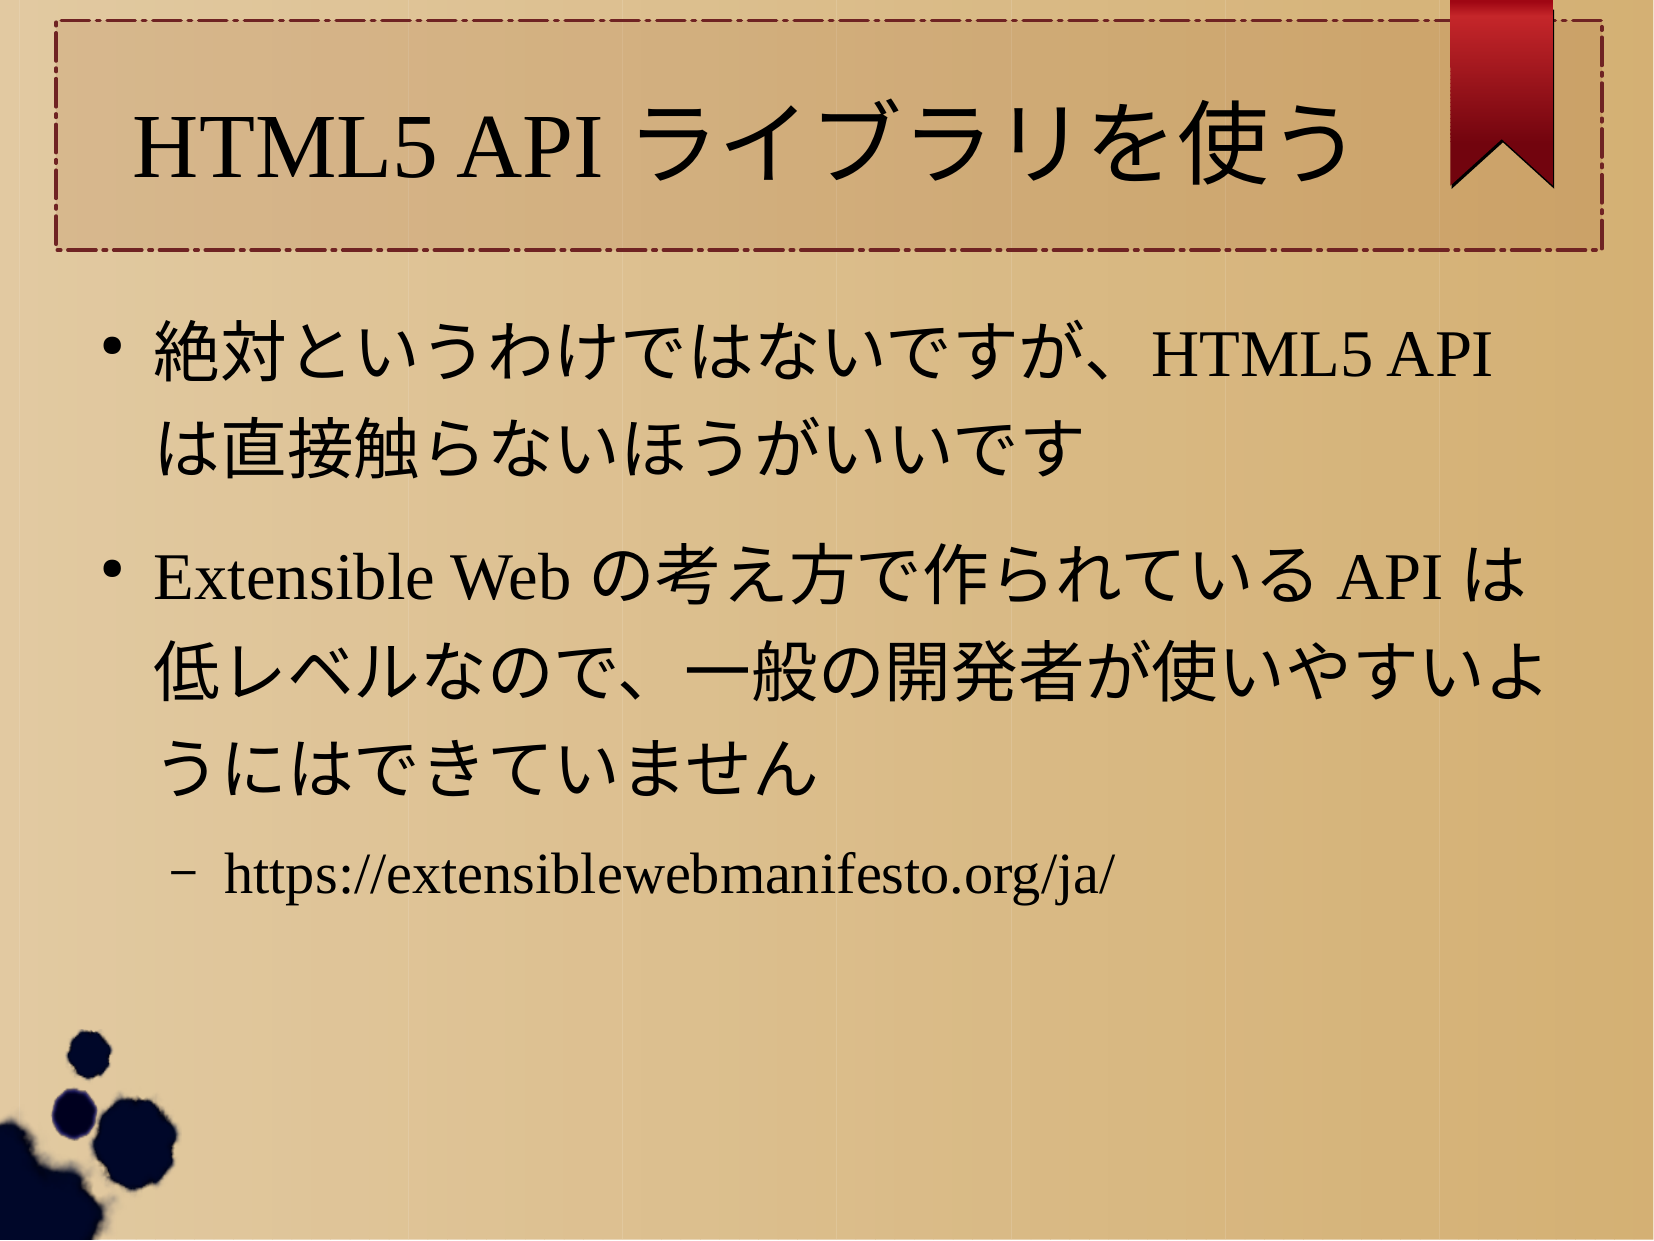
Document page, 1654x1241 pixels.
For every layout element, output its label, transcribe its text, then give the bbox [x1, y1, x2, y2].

list 絶対というわけではないですが、HTML5 API は直接触らないほうがいいです Extensible Web の考え方で作られている API は低レベルなので、一般の開発者が使いやすいようにはできていません https://extensiblewebmanifesto.org/ja/ [82, 299, 1571, 1019]
title HTML5 API ライブラリを使う [82, 47, 1412, 229]
